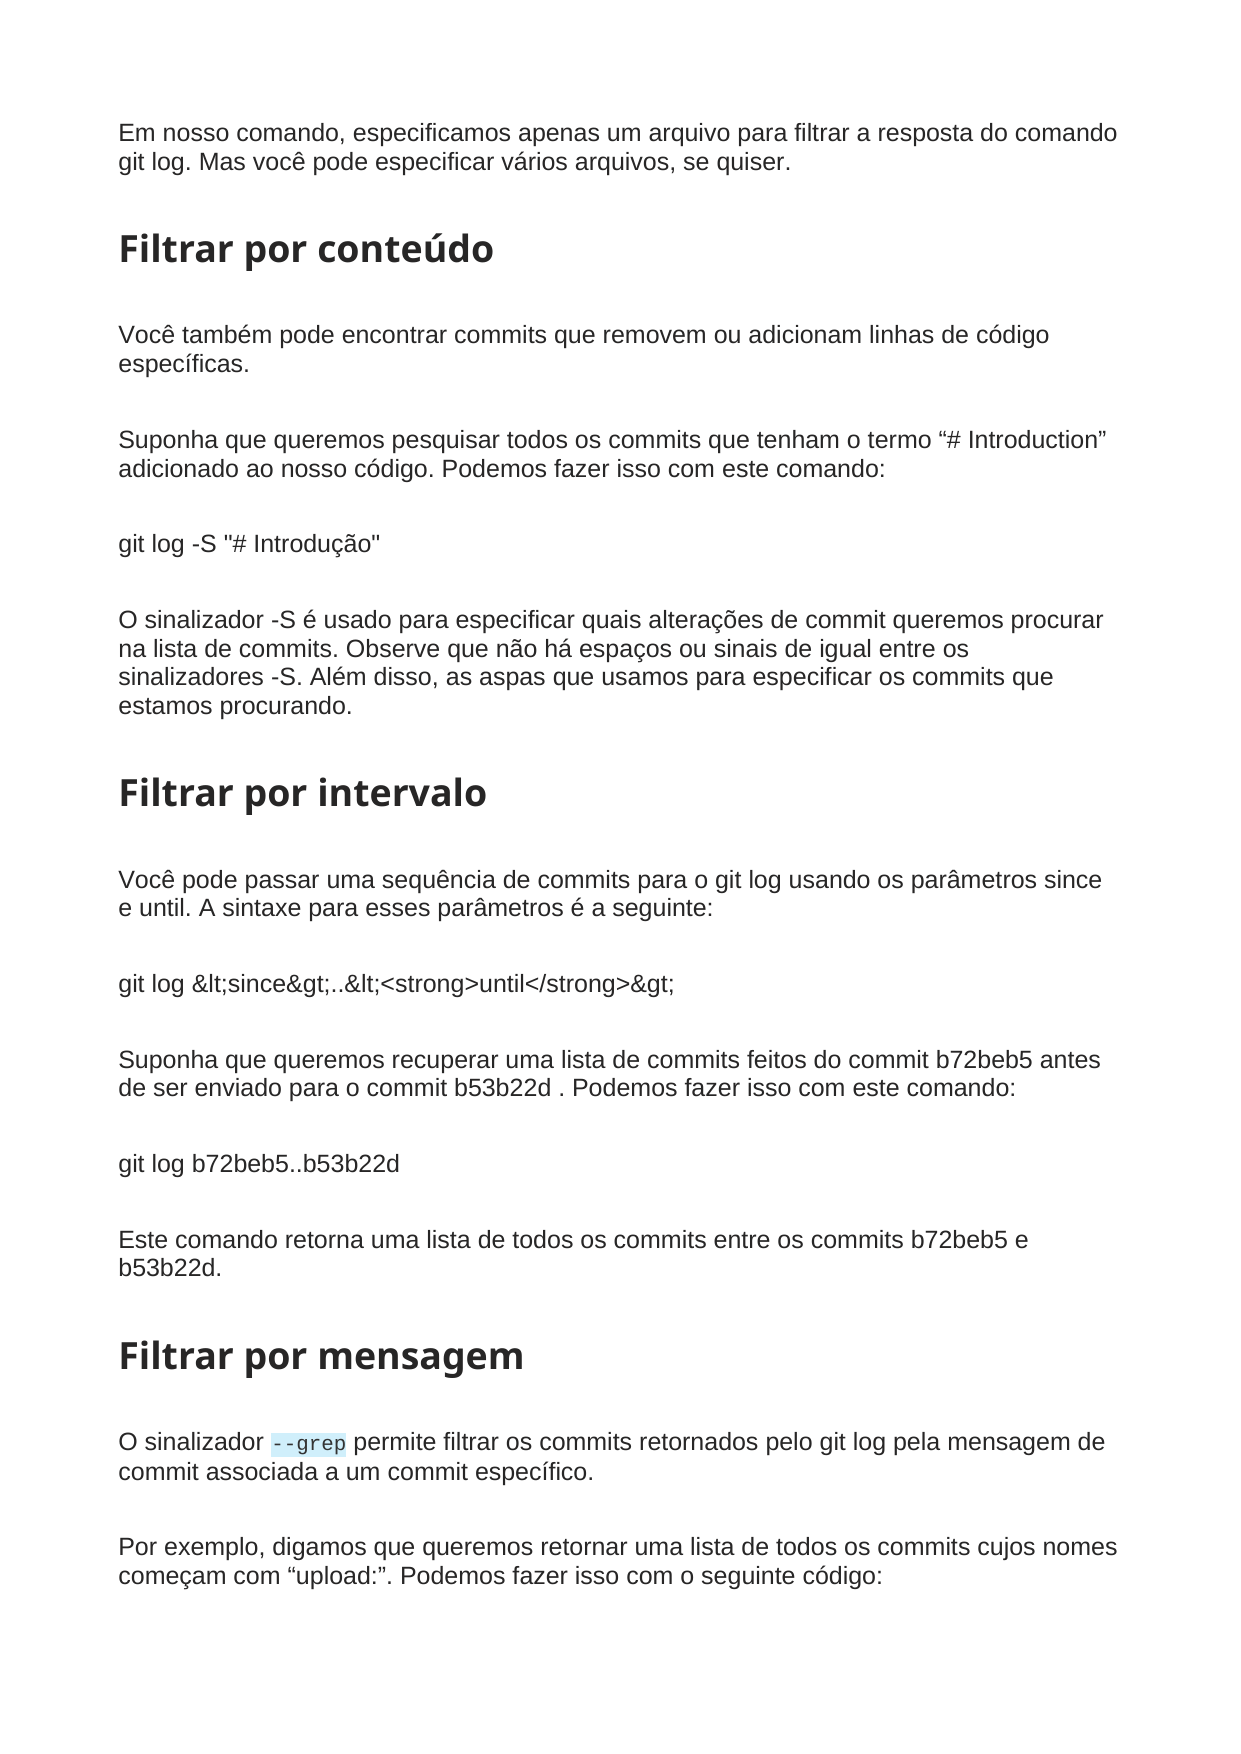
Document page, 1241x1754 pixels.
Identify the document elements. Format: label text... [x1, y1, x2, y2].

text Por exemplo, digamos que queremos retornar uma lista de todos os commits cujos nomes começam com “upload:”. Podemos fazer isso com o seguinte código: [118, 1532, 1122, 1590]
text O sinalizador -S é usado para especificar quais alterações de commit queremos procurar na lista de commits. Observe que não há espaços ou sinais de igual entre os sinalizadores -S. Além disso, as aspas que usamos para especificar os commits que estamos procurando. [118, 605, 1122, 720]
subtitle Filtrar por mensagem [118, 1329, 1122, 1380]
text Este comando retorna uma lista de todos os commits entre os commits b72beb5 e b53b22d. [118, 1224, 1122, 1282]
text O sinalizador --grep permite filtrar os commits retornados pelo git log pela mensagem de commit associada a um commit específico. [118, 1427, 1122, 1485]
text Você também pode encontrar commits que removem ou adicionam linhas de código específicas. [118, 320, 1122, 378]
text Suponha que queremos recuperar uma lista de commits feitos do commit b72beb5 antes de ser enviado para o commit b53b22d . Podemos fazer isso com este comando: [118, 1044, 1122, 1102]
text Você pode passar uma sequência de commits para o git log usando os parâmetros since e until. A sintaxe para esses parâmetros é a seguinte: [118, 864, 1122, 922]
subtitle Filtrar por intervalo [118, 767, 1122, 818]
text git log -S "# Introdução" [118, 529, 1122, 558]
subtitle Filtrar por conteúdo [118, 222, 1122, 273]
text Suponha que queremos pesquisar todos os commits que tenham o termo “# Introduction” adicionado ao nosso código. Podemos fazer isso com este comando: [118, 425, 1122, 482]
text git log b72beb5..b53b22d [118, 1149, 1122, 1178]
text Em nosso comando, especificamos apenas um arquivo para filtrar a resposta do comando git log. Mas você pode especificar vários arquivos, se quiser. [118, 118, 1122, 176]
text git log &lt;since&gt;..&lt;<strong>until</strong>&gt; [118, 969, 1122, 998]
